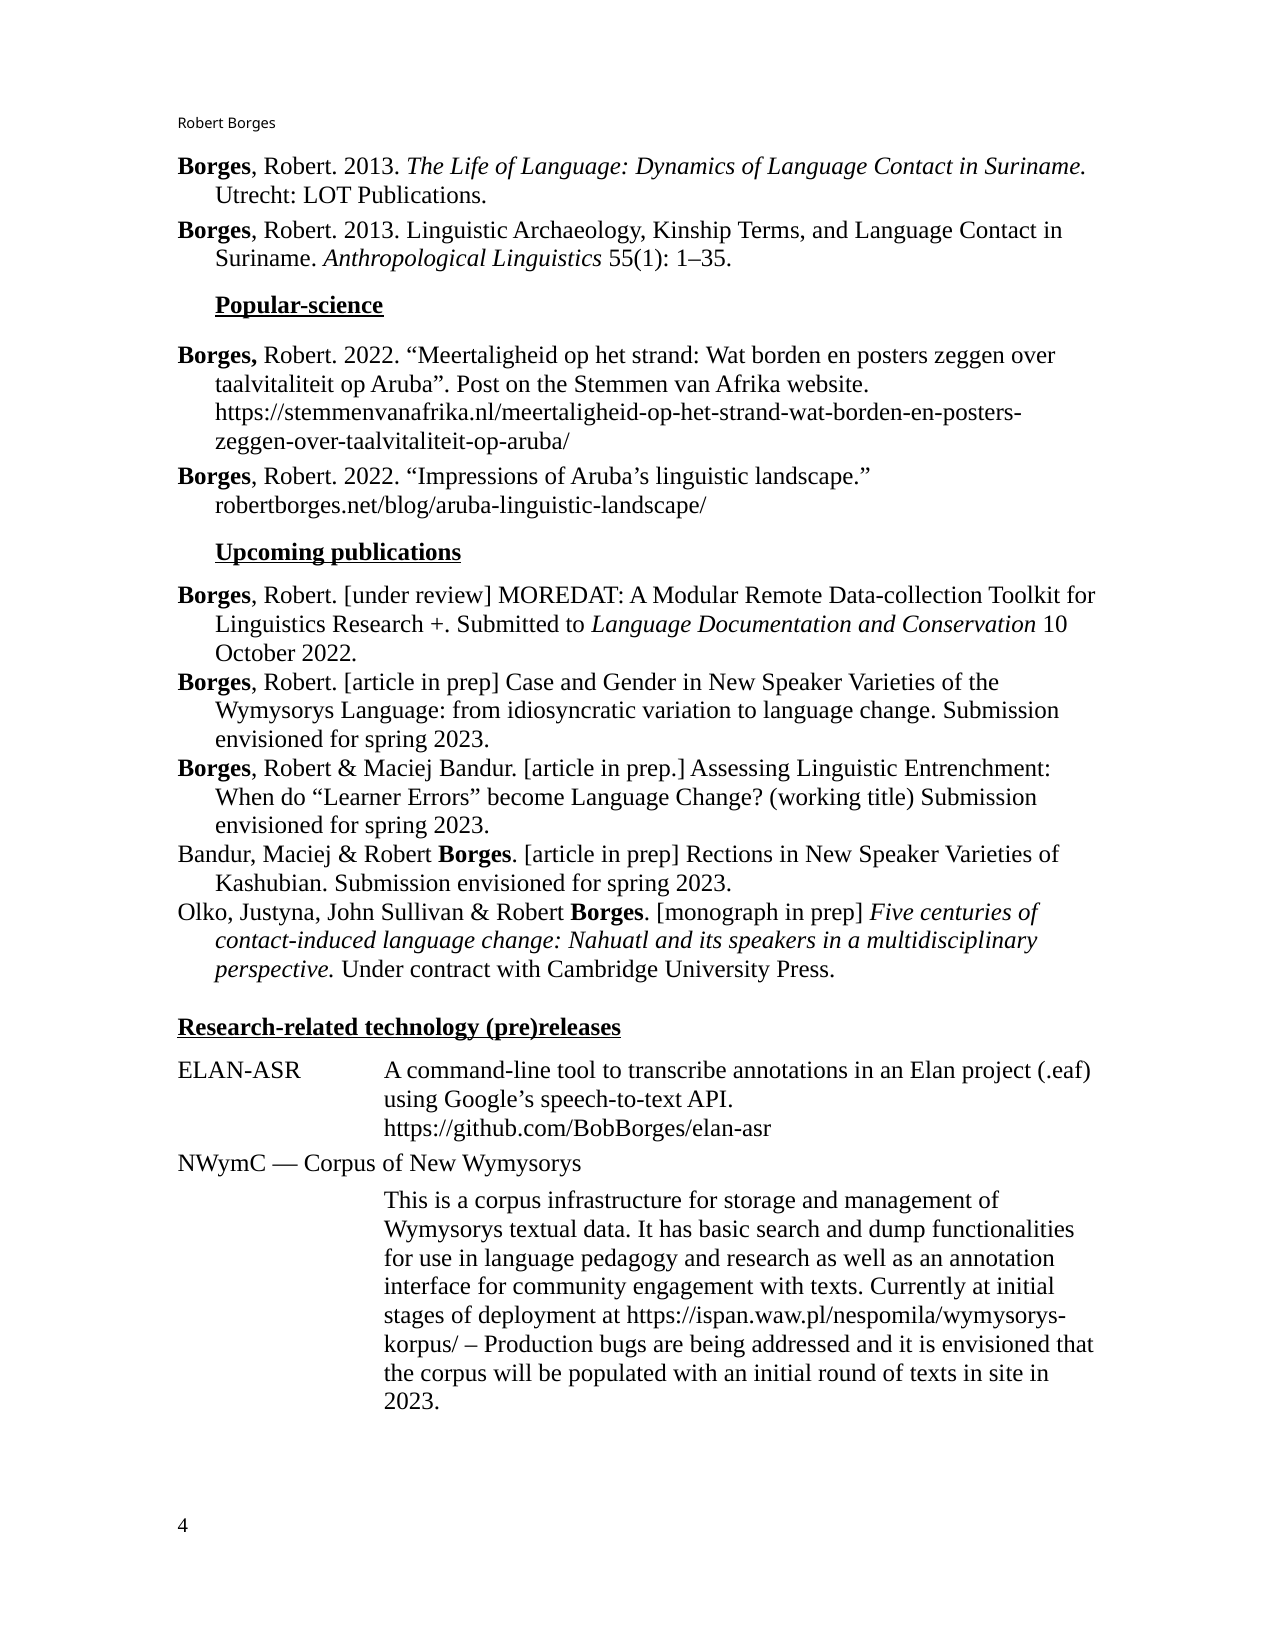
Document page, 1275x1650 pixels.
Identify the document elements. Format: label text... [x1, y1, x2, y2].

text ELAN-ASR A command-line tool to transcribe annotations in an Elan project (.eaf) using Google’s speech-to-text API. [177, 1055, 1098, 1113]
text Borges, Robert & Maciej Bandur. [article in prep.] Assessing Linguistic Entrenchment: When do “Learner Errors” become Language Change? (working title) Submission envisioned for spring 2023. [177, 753, 1098, 839]
text This is a corpus infrastructure for storage and management of Wymysorys textual data. It has basic search and dump functionalities for use in language pedagogy and research as well as an annotation interface for community engagement with texts. Currently at initial stages of deployment at https://ispan.waw.pl/nespomila/wymysorys-korpus/ – Production bugs are being addressed and it is envisioned that the corpus will be populated with an initial round of texts in site in 2023. [177, 1185, 1098, 1415]
text Borges, Robert. [under review] MOREDAT: A Modular Remote Data-collection Toolkit for Linguistics Research +. Submitted to Language Documentation and Conservation 10 October 2022. [177, 580, 1098, 667]
text Borges, Robert. 2013. The Life of Language: Dynamics of Language Contact in Suriname. Utrecht: LOT Publications. [177, 151, 1098, 209]
text NWymC — Corpus of New Wymysorys [177, 1148, 1098, 1176]
text Olko, Justyna, John Sullivan & Robert Borges. [monograph in prep] Five centuries of contact-induced language change: Nahuatl and its speakers in a multidisciplinary perspective. Under contract with Cambridge University Press. [177, 897, 1098, 983]
text Bandur, Maciej & Robert Borges. [article in prep] Rections in New Speaker Varieties of Kashubian. Submission envisioned for spring 2023. [177, 839, 1098, 897]
text https://github.com/BobBorges/elan-asr [177, 1113, 1098, 1142]
text Research-related technology (pre)releases [177, 1012, 1098, 1040]
text Upcoming publications [177, 537, 1098, 565]
text Borges, Robert. [article in prep] Case and Gender in New Speaker Varieties of the Wymysorys Language: from idiosyncratic variation to language change. Submission envisioned for spring 2023. [177, 667, 1098, 753]
text Popular-science [177, 290, 1098, 319]
text Borges, Robert. 2022. “Impressions of Aruba’s linguistic landscape.” robertborges.net/blog/aruba-linguistic-landscape/ [177, 461, 1098, 518]
text Borges, Robert. 2013. Linguistic Archaeology, Kinship Terms, and Language Contact in Suriname. Anthropological Linguistics 55(1): 1–35. [177, 215, 1098, 272]
text Borges, Robert. 2022. “Meertaligheid op het strand: Wat borden en posters zeggen over taalvitaliteit op Aruba”. Post on the Stemmen van Afrika website. https://stemmenvanafrika.nl/meertaligheid-op-het-strand-wat-borden-en-posters-zeggen-over-taalvitaliteit-op-aruba/ [177, 340, 1098, 455]
